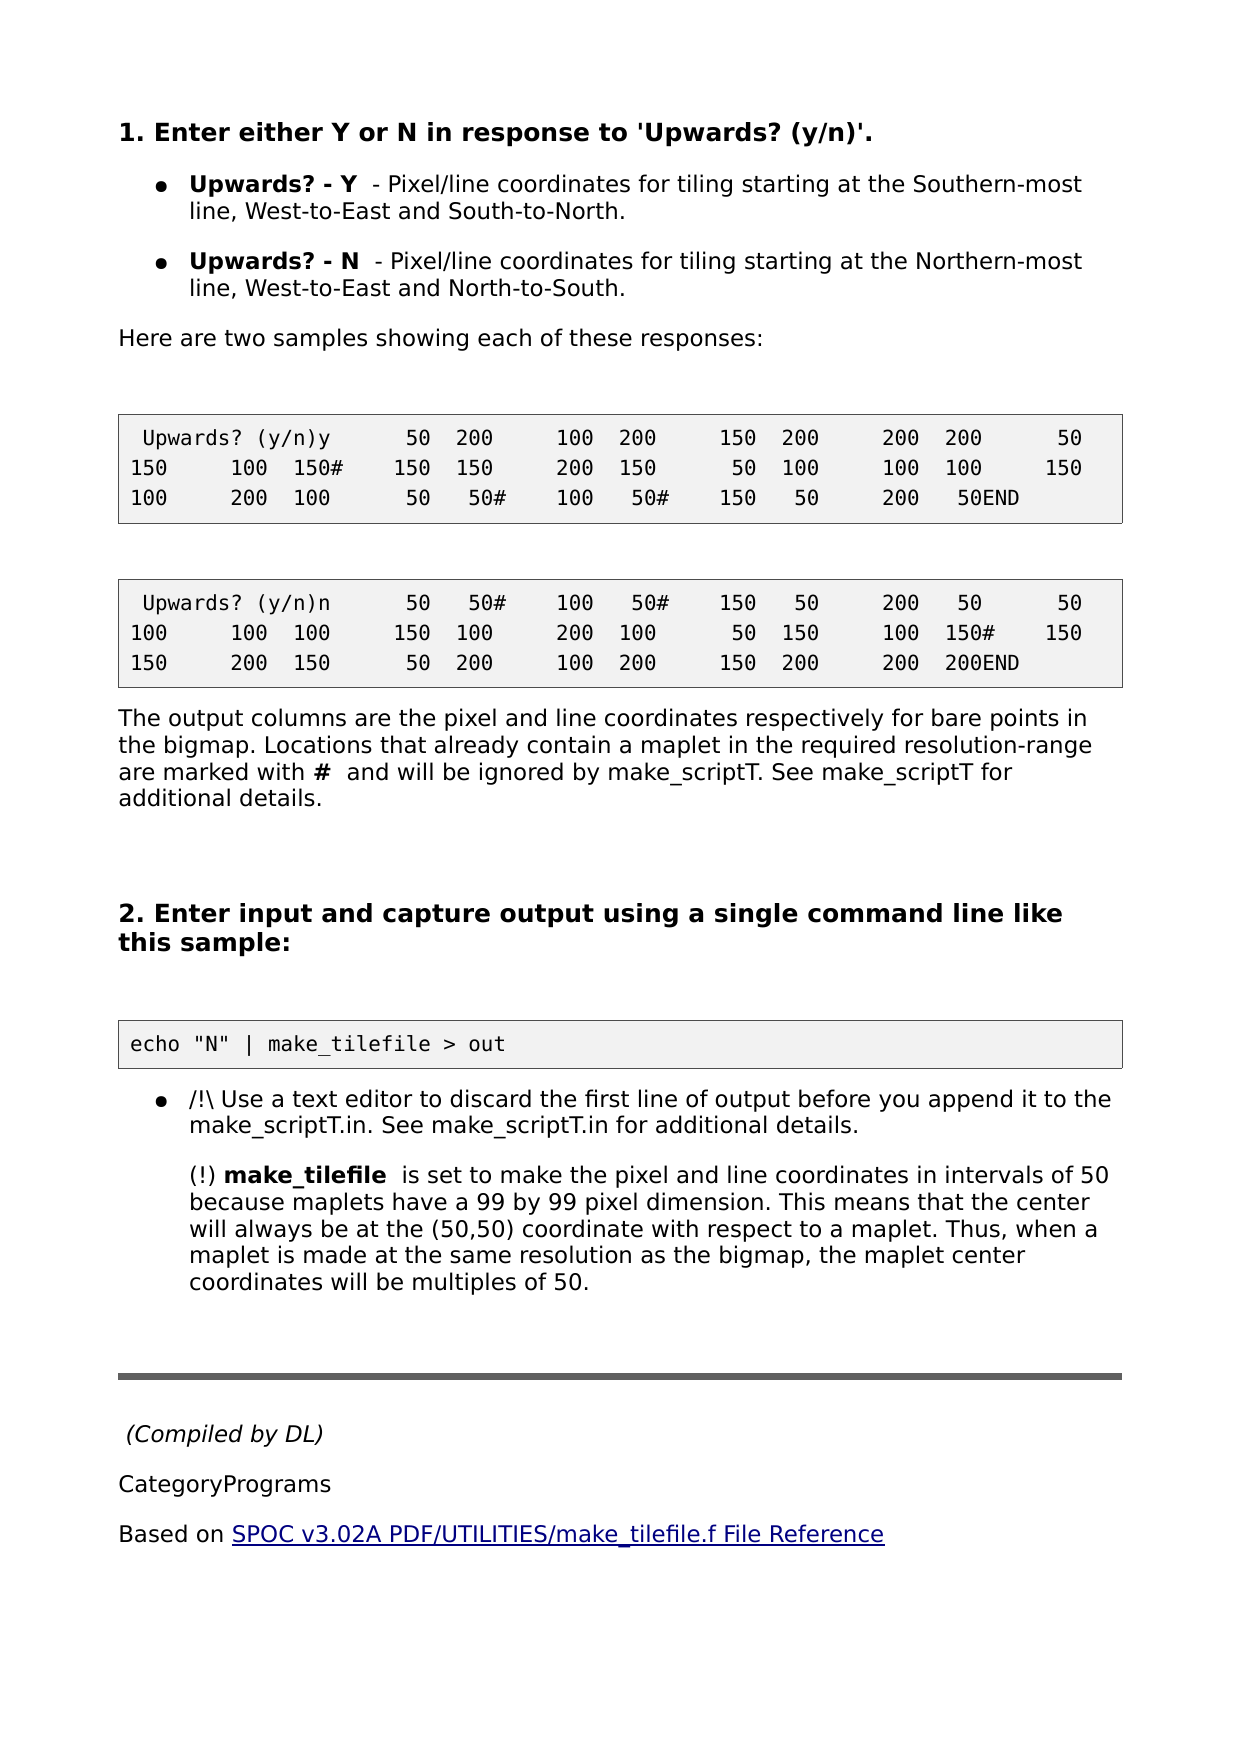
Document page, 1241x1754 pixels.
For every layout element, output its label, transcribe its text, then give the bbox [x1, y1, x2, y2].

text echo "N" | make_tilefile > out [119, 1021, 1122, 1068]
subtitle 1. Enter either Y or N in response to 'Upwards? (y/n)'. [118, 118, 1122, 147]
text Upwards? (y/n)n 50 50# 100 50# 150 50 200 50 50 100 100 100 150 100 200 100 50 150 100 150# 150 150 200 150 50 200 100 200 150 200 200 200END [119, 580, 1122, 687]
text Based on SPOC v3.02A PDF/UTILITIES/make_tilefile.f File Reference [118, 1521, 1122, 1548]
text Upwards? (y/n)y 50 200 100 200 150 200 200 200 50 150 100 150# 150 150 200 150 50 100 100 100 150 100 200 100 50 50# 100 50# 150 50 200 50END [119, 415, 1122, 523]
list Upwards? - N - Pixel/line coordinates for tiling starting at the Northern-most line, West-to-East and North-to-South. [153, 248, 1122, 302]
list /!\ Use a text editor to discard the first line of output before you append it to the make_scriptT.in. See make_scriptT.in for additional details. [153, 1086, 1122, 1139]
subtitle 2. Enter input and capture output using a single command line like this sample: [118, 899, 1122, 957]
text The output columns are the pixel and line coordinates respectively for bare points in the bigmap. Locations that already contain a maplet in the required resolution-range are marked with # and will be ignored by make_scriptT. See make_scriptT for additional details. [118, 705, 1122, 812]
text CategoryPrograms [118, 1471, 1122, 1498]
text Here are two samples showing each of these responses: [118, 325, 1122, 352]
list (!) make_tilefile is set to make the pixel and line coordinates in intervals of 50 because maplets have a 99 by 99 pixel dimension. This means that the center will always be at the (50,50) coordinate with respect to a maplet. Thus, when a maplet is made at the same resolution as the bigmap, the maplet center coordinates will be multiples of 50. [153, 1163, 1122, 1296]
list Upwards? - Y - Pixel/line coordinates for tiling starting at the Southern-most line, West-to-East and South-to-North. [153, 172, 1122, 225]
text (Compiled by DL) [118, 1421, 1122, 1448]
